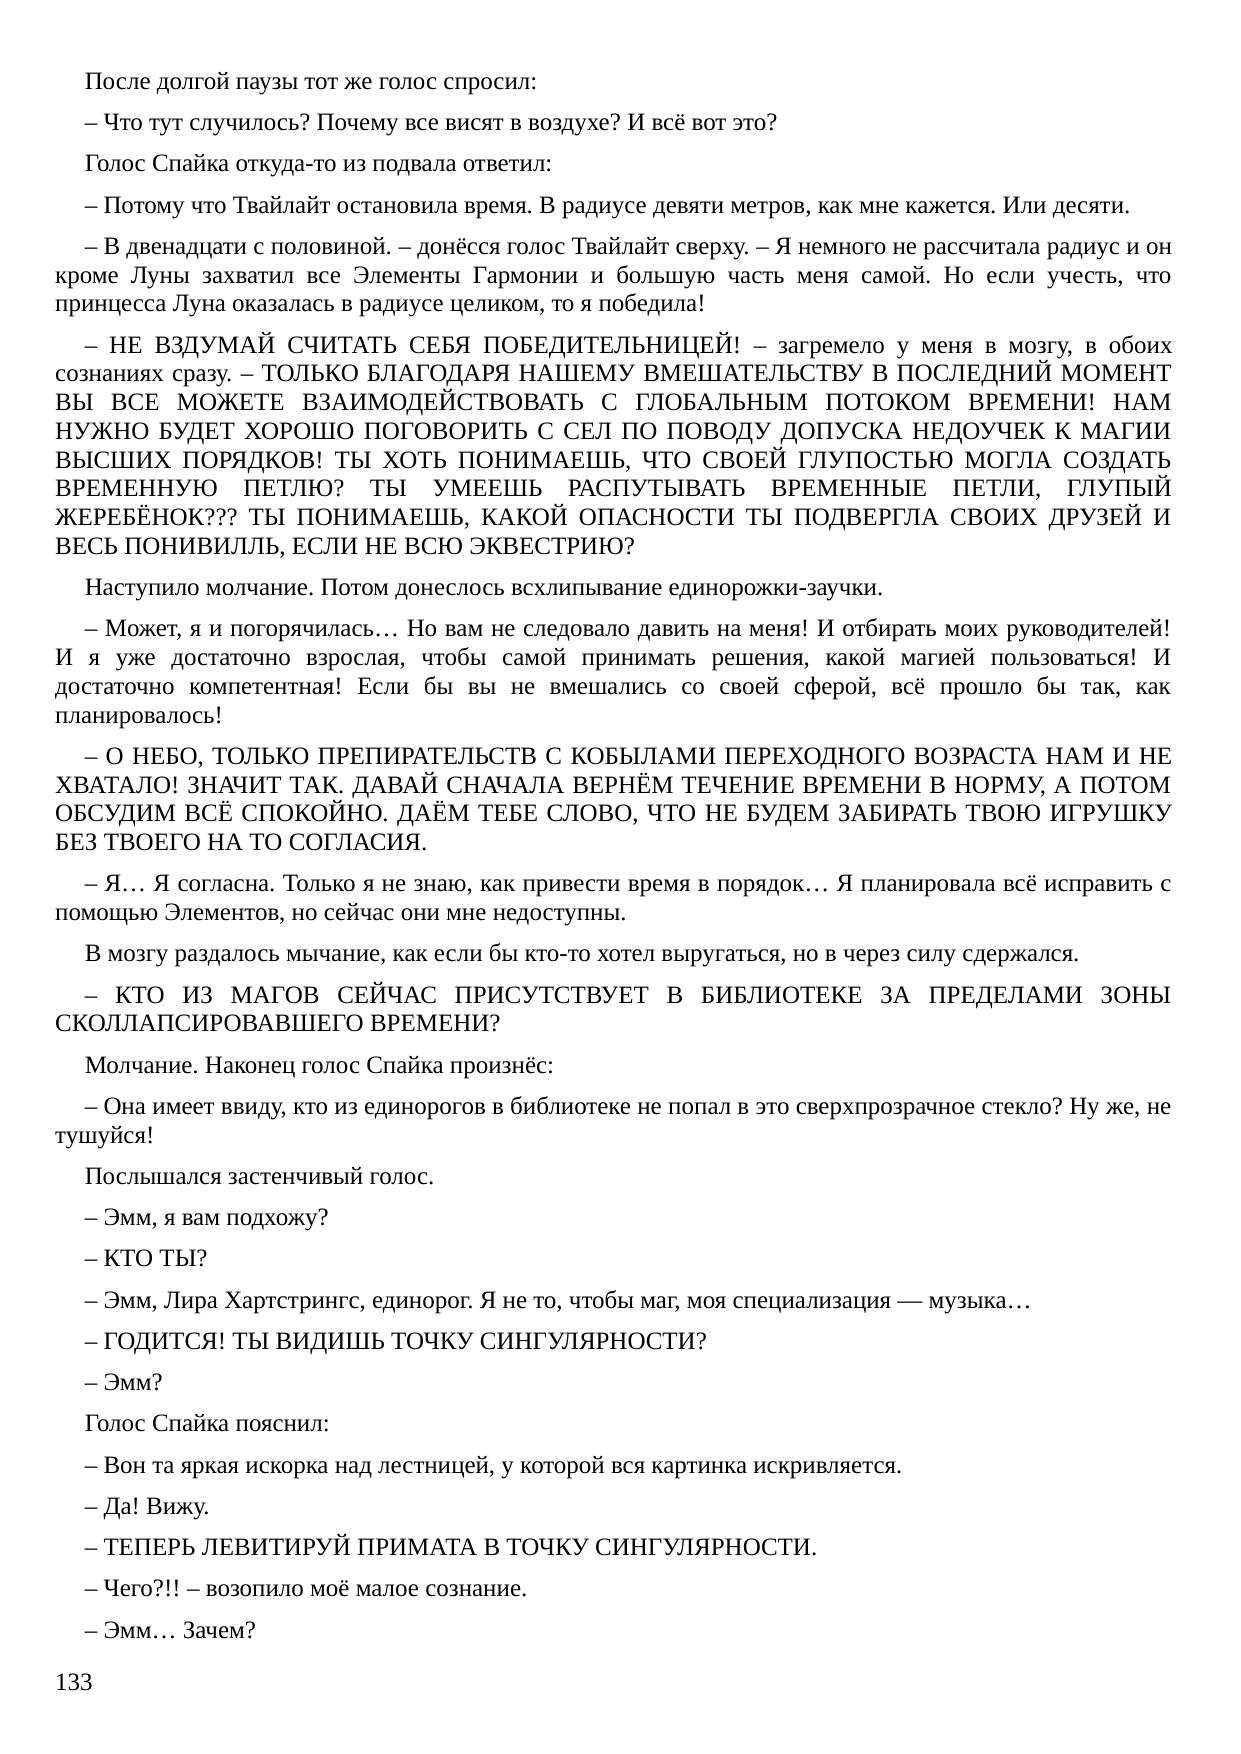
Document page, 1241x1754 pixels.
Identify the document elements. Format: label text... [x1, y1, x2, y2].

text – Потому что Твайлайт остановила время. В радиусе девяти метров, как мне кажется. Или десяти. [55, 190, 1173, 218]
text – О НЕБО, ТОЛЬКО ПРЕПИРАТЕЛЬСТВ С КОБЫЛАМИ ПЕРЕХОДНОГО ВОЗРАСТА НАМ И НЕ ХВАТАЛО! ЗНАЧИТ ТАК. ДАВАЙ СНАЧАЛА ВЕРНЁМ ТЕЧЕНИЕ ВРЕМЕНИ В НОРМУ, А ПОТОМ ОБСУДИМ ВСЁ СПОКОЙНО. ДАЁМ ТЕБЕ СЛОВО, ЧТО НЕ БУДЕМ ЗАБИРАТЬ ТВОЮ ИГРУШКУ БЕЗ ТВОЕГО НА ТО СОГЛАСИЯ. [55, 741, 1173, 856]
text – В двенадцати с половиной. – донёсся голос Твайлайт сверху. – Я немного не рассчитала радиус и он кроме Луны захватил все Элементы Гармонии и большую часть меня самой. Но если учесть, что принцесса Луна оказалась в радиусе целиком, то я победила! [55, 231, 1173, 317]
text – Эмм… Зачем? [55, 1615, 1173, 1643]
text – Чего?!! – возопило моё малое сознание. [55, 1573, 1173, 1602]
text – ТЕПЕРЬ ЛЕВИТИРУЙ ПРИМАТА В ТОЧКУ СИНГУЛЯРНОСТИ. [55, 1532, 1173, 1561]
text Послышался застенчивый голос. [55, 1161, 1173, 1190]
text После долгой паузы тот же голос спросил: [55, 66, 1173, 95]
text – НЕ ВЗДУМАЙ СЧИТАТЬ СЕБЯ ПОБЕДИТЕЛЬНИЦЕЙ! – загремело у меня в мозгу, в обоих сознаниях сразу. – ТОЛЬКО БЛАГОДАРЯ НАШЕМУ ВМЕШАТЕЛЬСТВУ В ПОСЛЕДНИЙ МОМЕНТ ВЫ ВСЕ МОЖЕТЕ ВЗАИМОДЕЙСТВОВАТЬ С ГЛОБАЛЬНЫМ ПОТОКОМ ВРЕМЕНИ! НАМ НУЖНО БУДЕТ ХОРОШО ПОГОВОРИТЬ С СЕЛ ПО ПОВОДУ ДОПУСКА НЕДОУЧЕК К МАГИИ ВЫСШИХ ПОРЯДКОВ! ТЫ ХОТЬ ПОНИМАЕШЬ, ЧТО СВОЕЙ ГЛУПОСТЬЮ МОГЛА СОЗДАТЬ ВРЕМЕННУЮ ПЕТЛЮ? ТЫ УМЕЕШЬ РАСПУТЫВАТЬ ВРЕМЕННЫЕ ПЕТЛИ, ГЛУПЫЙ ЖЕРЕБЁНОК??? ТЫ ПОНИМАЕШЬ, КАКОЙ ОПАСНОСТИ ТЫ ПОДВЕРГЛА СВОИХ ДРУЗЕЙ И ВЕСЬ ПОНИВИЛЛЬ, ЕСЛИ НЕ ВСЮ ЭКВЕСТРИЮ? [55, 330, 1173, 560]
text – Что тут случилось? Почему все висят в воздухе? И всё вот это? [55, 107, 1173, 136]
text В мозгу раздалось мычание, как если бы кто-то хотел выругаться, но в через силу сдержался. [55, 938, 1173, 967]
text – Я… Я согласна. Только я не знаю, как привести время в порядок… Я планировала всё исправить с помощью Элементов, но сейчас они мне недоступны. [55, 868, 1173, 926]
text Голос Спайка пояснил: [55, 1408, 1173, 1437]
text – Эмм? [55, 1367, 1173, 1396]
text – Эмм, я вам подхожу? [55, 1202, 1173, 1231]
text – Вон та яркая искорка над лестницей, у которой вся картинка искривляется. [55, 1450, 1173, 1478]
text – КТО ТЫ? [55, 1243, 1173, 1272]
text Наступило молчание. Потом донеслось всхлипывание единорожки-заучки. [55, 572, 1173, 601]
text – Она имеет ввиду, кто из единорогов в библиотеке не попал в это сверхпрозрачное стекло? Ну же, не тушуйся! [55, 1091, 1173, 1148]
text – Может, я и погорячилась… Но вам не следовало давить на меня! И отбирать моих руководителей! И я уже достаточно взрослая, чтобы самой принимать решения, какой магией пользоваться! И достаточно компетентная! Если бы вы не вмешались со своей сферой, всё прошло бы так, как планировалось! [55, 613, 1173, 728]
text – Да! Вижу. [55, 1491, 1173, 1520]
text – ГОДИТСЯ! ТЫ ВИДИШЬ ТОЧКУ СИНГУЛЯРНОСТИ? [55, 1326, 1173, 1355]
text – Эмм, Лира Хартстрингс, единорог. Я не то, чтобы маг, моя специализация — музыка… [55, 1285, 1173, 1313]
text – КТО ИЗ МАГОВ СЕЙЧАС ПРИСУТСТВУЕТ В БИБЛИОТЕКЕ ЗА ПРЕДЕЛАМИ ЗОНЫ СКОЛЛАПСИРОВАВШЕГО ВРЕМЕНИ? [55, 980, 1173, 1037]
text Голос Спайка откуда-то из подвала ответил: [55, 148, 1173, 177]
text Молчание. Наконец голос Спайка произнёс: [55, 1050, 1173, 1078]
